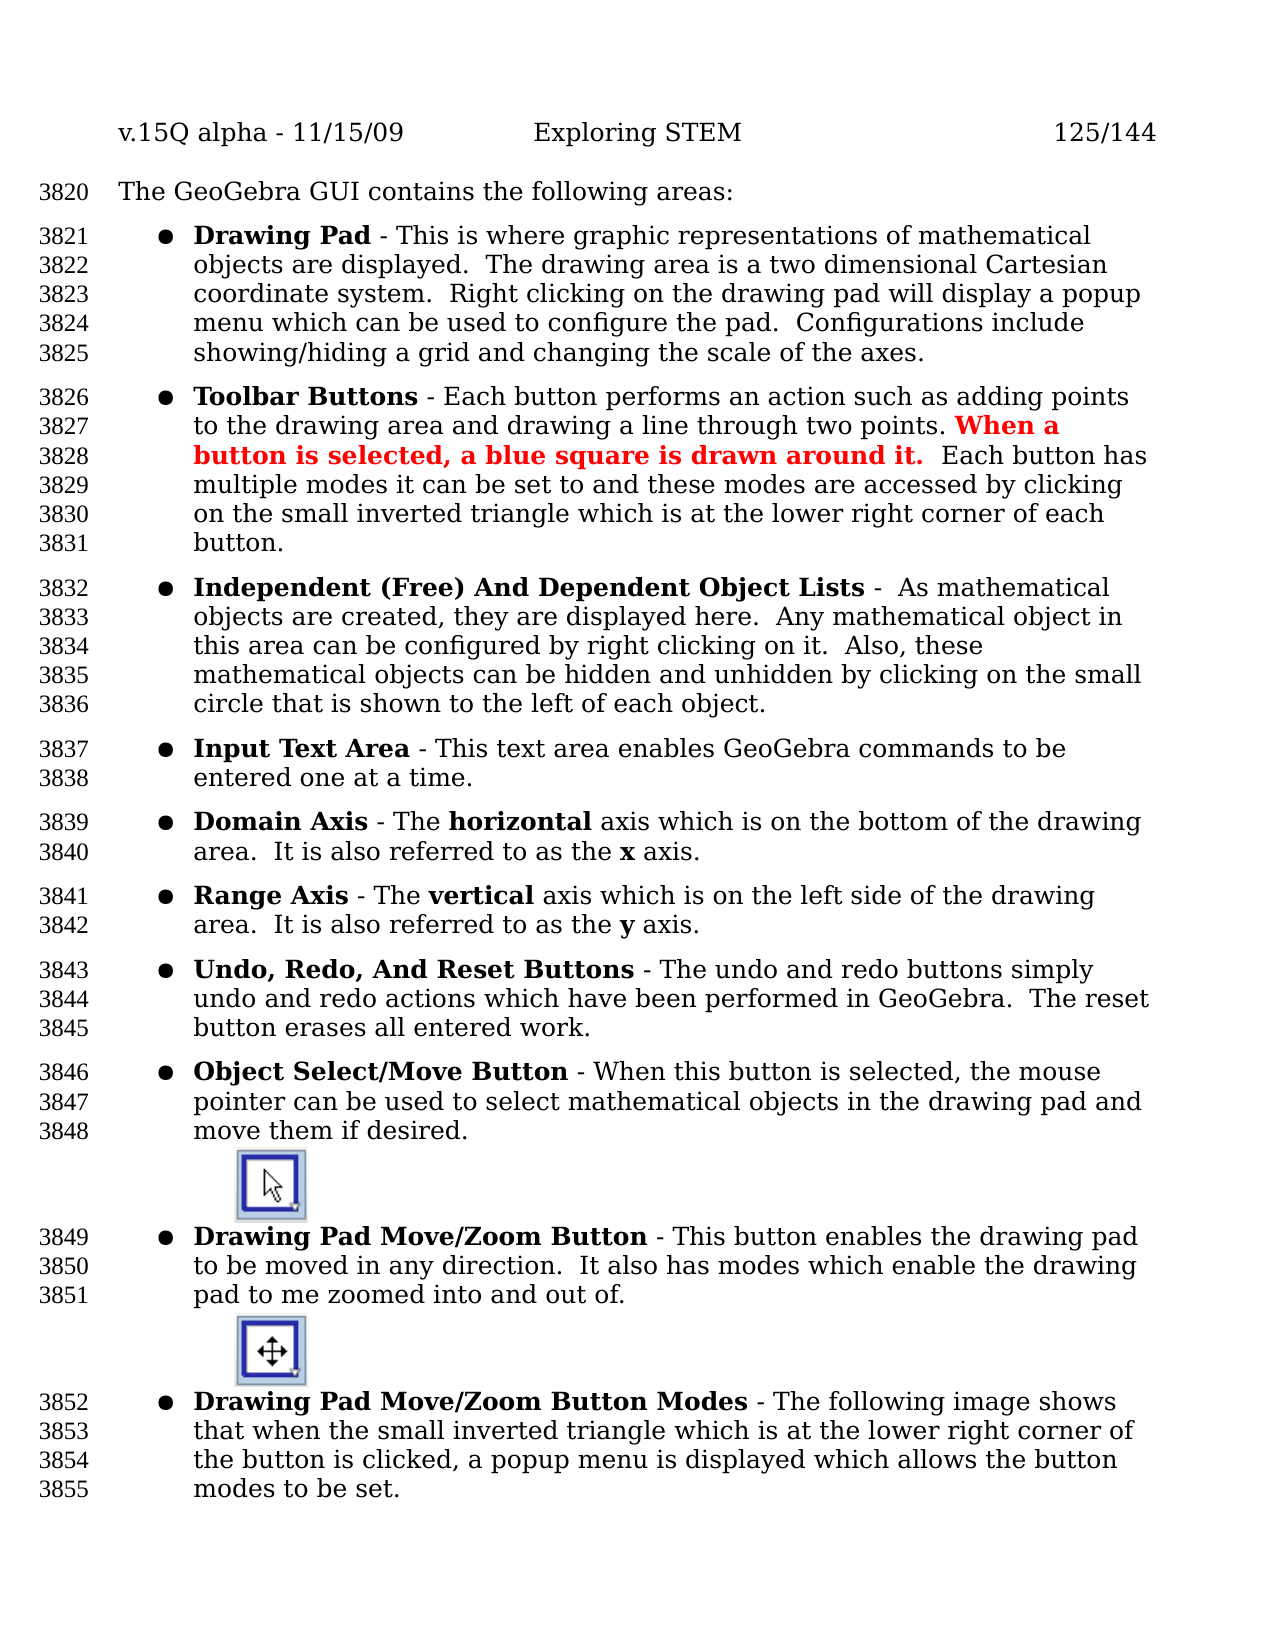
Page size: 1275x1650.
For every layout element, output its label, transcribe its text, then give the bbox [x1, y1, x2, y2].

picture [234, 1147, 308, 1223]
list Input Text Area - This text area enables GeoGebra commands to be entered one at a time. [156, 734, 1157, 792]
list Undo, Redo, And Reset Buttons - The undo and redo buttons simply undo and redo actions which have been performed in GeoGebra. The reset button erases all entered work. [156, 955, 1157, 1042]
picture [234, 1313, 308, 1387]
list Range Axis - The vertical axis which is on the left side of the drawing area. It is also referred to as the y axis. [156, 881, 1157, 940]
list Domain Axis - The horizontal axis which is on the bottom of the drawing area. It is also referred to as the x axis. [156, 807, 1157, 866]
list Independent (Free) And Dependent Object Lists - As mathematical objects are created, they are displayed here. Any mathematical object in this area can be configured by right clicking on it. Also, these mathematical objects can be hidden and unhidden by clicking on the small circle that is shown to the left of each object. [156, 573, 1157, 719]
list Toolbar Buttons - Each button performs an action such as adding points to the drawing area and drawing a line through two points. When a button is selected, a blue square is drawn around it. Each button has multiple modes it can be set to and these modes are accessed by clicking on the small inverted triangle which is at the lower right corner of each button. [156, 382, 1157, 558]
list Object Select/Move Button - When this button is selected, the mouse pointer can be used to select mathematical objects in the drawing pad and move them if desired. [156, 1057, 1157, 1145]
list Drawing Pad Move/Zoom Button - This button enables the drawing pad to be moved in any direction. It also has modes which enable the drawing pad to me zoomed into and out of. [156, 1219, 1157, 1310]
list Drawing Pad Move/Zoom Button Modes - The following image shows that when the small inverted triangle which is at the lower right corner of the button is clicked, a popup menu is displayed which allows the button modes to be set. [156, 1384, 1157, 1504]
list Drawing Pad - This is where graphic representations of mathematical objects are displayed. The drawing area is a two dimensional Cartesian coordinate system. Right clicking on the drawing pad will display a popup menu which can be used to configure the pad. Configurations include showing/hiding a grid and changing the scale of the axes. [156, 221, 1157, 367]
text The GeoGebra GUI contains the following areas: [118, 177, 1157, 206]
